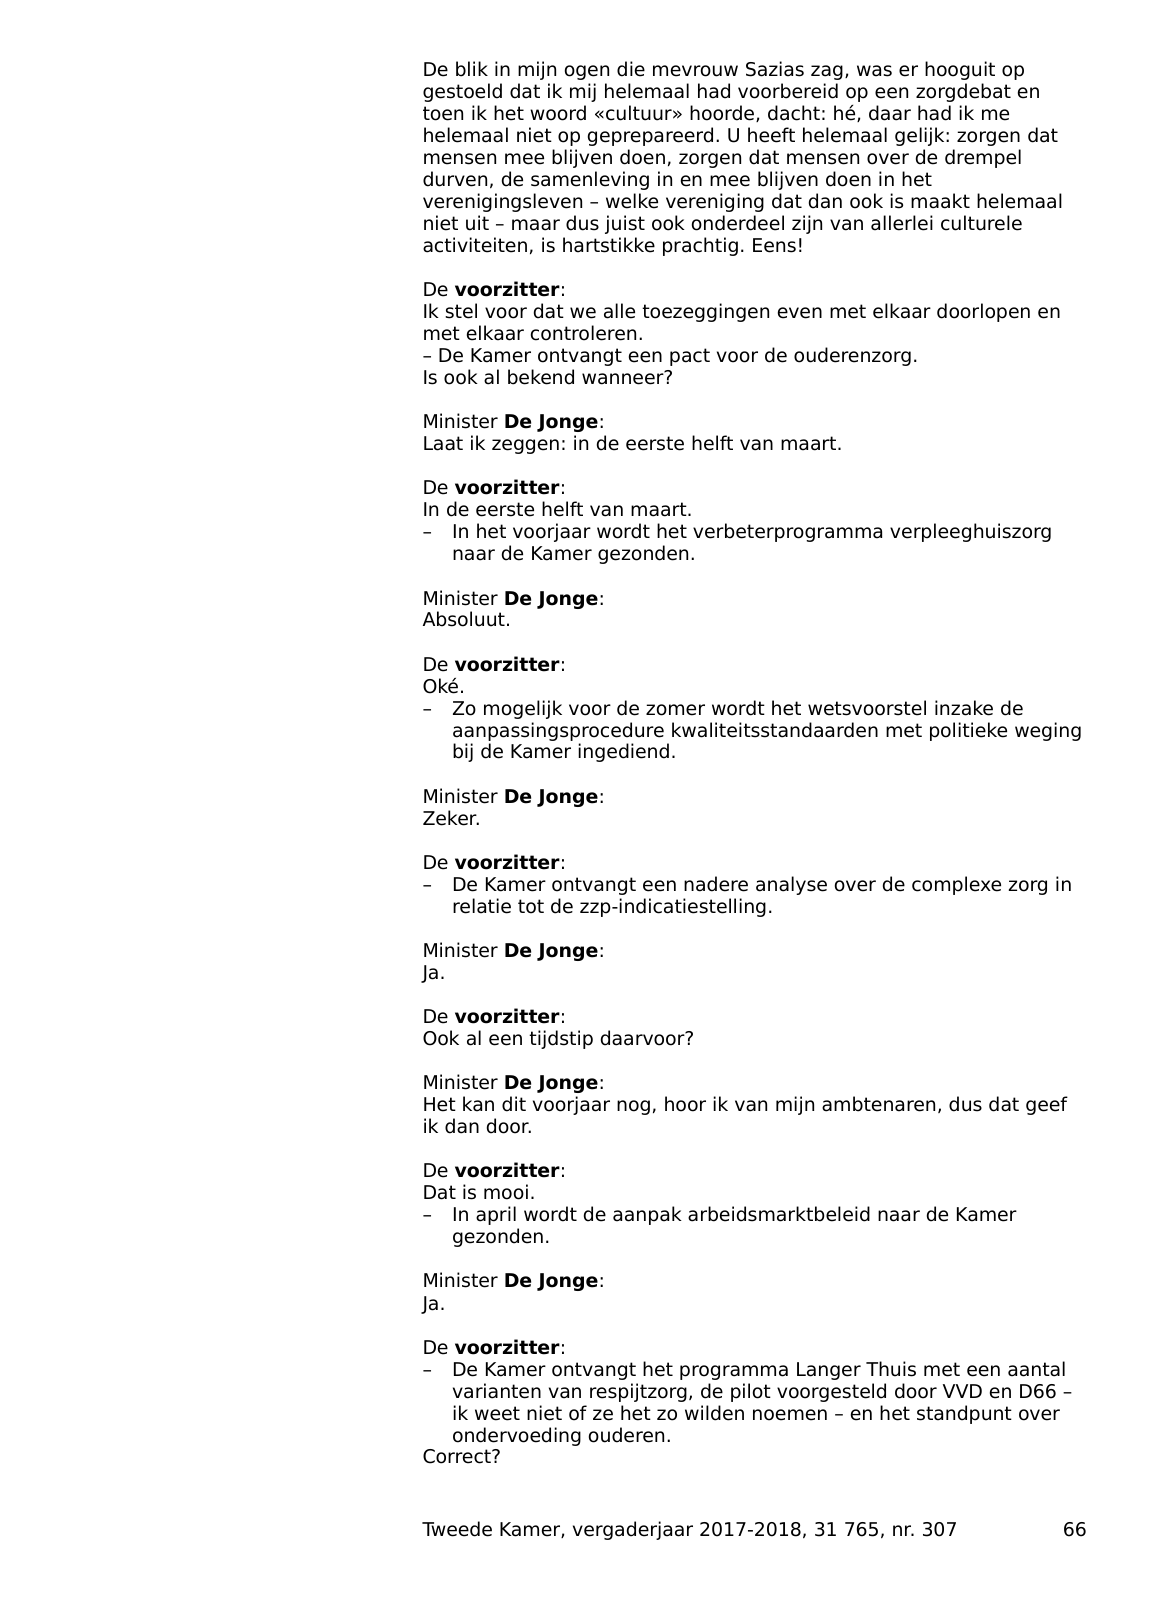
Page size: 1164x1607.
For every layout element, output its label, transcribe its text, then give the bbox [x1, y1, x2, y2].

text De voorzitter: [422, 279, 1087, 301]
text Ja. [422, 1292, 1087, 1314]
text De voorzitter: [422, 477, 1087, 499]
text – De Kamer ontvangt een nadere analyse over de complexe zorg in relatie tot de zzp-indicatiestelling. [422, 874, 1087, 918]
text Ik stel voor dat we alle toezeggingen even met elkaar doorlopen en met elkaar controleren. [422, 301, 1087, 345]
text Dat is mooi. [422, 1182, 1087, 1204]
text Minister De Jonge: [422, 1270, 1087, 1292]
text – In het voorjaar wordt het verbeterprogramma verpleeghuiszorg naar de Kamer gezonden. [422, 521, 1087, 565]
text Oké. [422, 676, 1087, 697]
text Laat ik zeggen: in de eerste helft van maart. [422, 433, 1087, 455]
text Minister De Jonge: [422, 1072, 1087, 1094]
text – De Kamer ontvangt een pact voor de ouderenzorg. [422, 345, 1087, 367]
text Het kan dit voorjaar nog, hoor ik van mijn ambtenaren, dus dat geef ik dan door. [422, 1094, 1087, 1138]
text Correct? [422, 1446, 1087, 1468]
text Is ook al bekend wanneer? [422, 367, 1087, 389]
text – De Kamer ontvangt het programma Langer Thuis met een aantal varianten van respijtzorg, de pilot voorgesteld door VVD en D66 – ik weet niet of ze het zo wilden noemen – en het standpunt over ondervoeding ouderen. [422, 1358, 1087, 1446]
text Minister De Jonge: [422, 786, 1087, 808]
text Absoluut. [422, 609, 1087, 631]
text – In april wordt de aanpak arbeidsmarktbeleid naar de Kamer gezonden. [422, 1204, 1087, 1248]
text – Zo mogelijk voor de zomer wordt het wetsvoorstel inzake de aanpassingsprocedure kwaliteitsstandaarden met politieke weging bij de Kamer ingediend. [422, 697, 1087, 763]
text Ook al een tijdstip daarvoor? [422, 1028, 1087, 1050]
text De voorzitter: [422, 1160, 1087, 1182]
text Minister De Jonge: [422, 940, 1087, 962]
text De voorzitter: [422, 1337, 1087, 1358]
text Ja. [422, 962, 1087, 984]
text Zeker. [422, 808, 1087, 829]
text Minister De Jonge: [422, 411, 1087, 433]
text Minister De Jonge: [422, 587, 1087, 609]
text De voorzitter: [422, 653, 1087, 676]
text In de eerste helft van maart. [422, 499, 1087, 521]
text De blik in mijn ogen die mevrouw Sazias zag, was er hooguit op gestoeld dat ik mij helemaal had voorbereid op een zorgdebat en toen ik het woord «cultuur» hoorde, dacht: hé, daar had ik me helemaal niet op geprepareerd. U heeft helemaal gelijk: zorgen dat mensen mee blijven doen, zorgen dat mensen over de drempel durven, de samenleving in en mee blijven doen in het verenigingsleven – welke vereniging dat dan ook is maakt helemaal niet uit – maar dus juist ook onderdeel zijn van allerlei culturele activiteiten, is hartstikke prachtig. Eens! [422, 59, 1087, 257]
text De voorzitter: [422, 852, 1087, 874]
text De voorzitter: [422, 1006, 1087, 1028]
